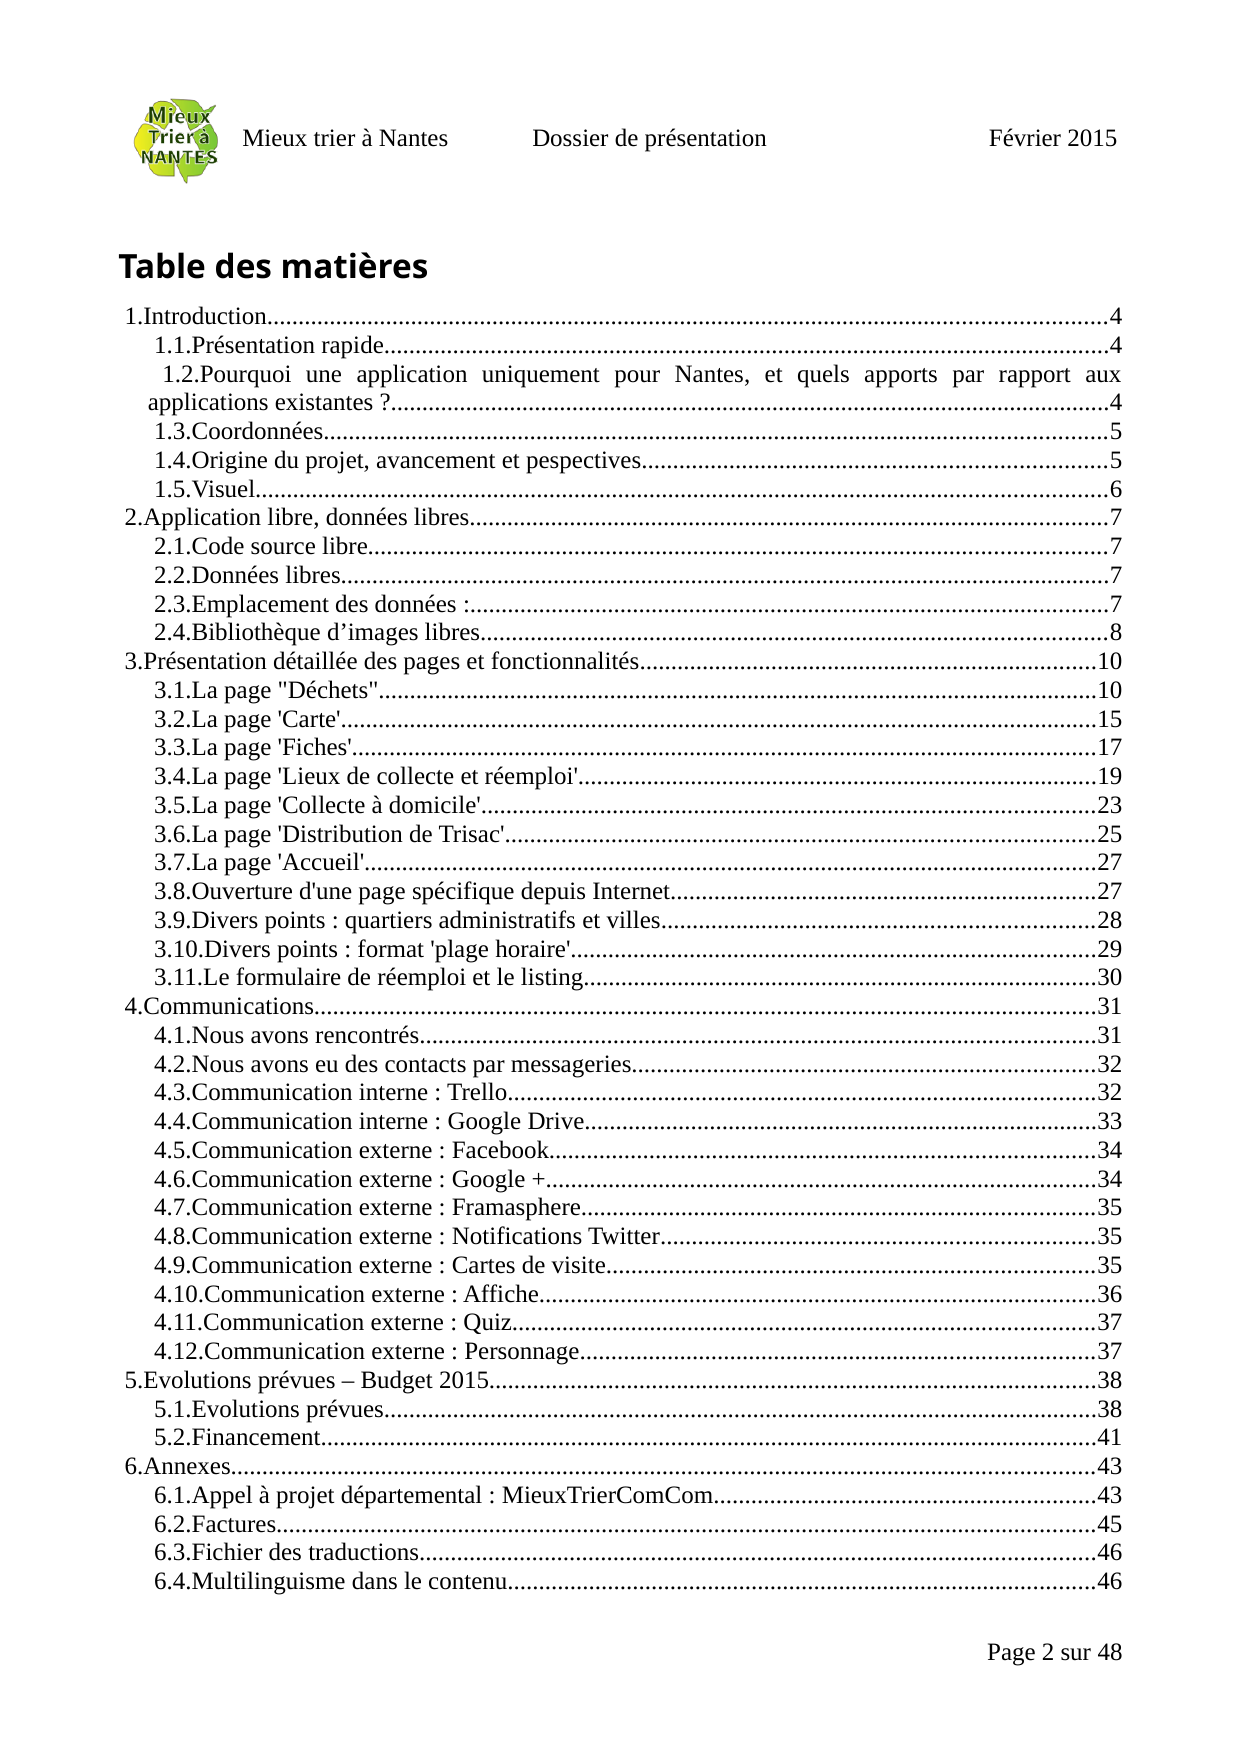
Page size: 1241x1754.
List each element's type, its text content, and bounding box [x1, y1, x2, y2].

picture [131, 95, 221, 185]
text 4.5.Communication externe : Facebook 34 [148, 1135, 1122, 1164]
text 3.5.La page 'Collecte à domicile' 23 [148, 790, 1122, 819]
text 6.4.Multilinguisme dans le contenu 46 [148, 1566, 1122, 1595]
text 6.3.Fichier des traductions 46 [148, 1537, 1122, 1566]
text 3.6.La page 'Distribution de Trisac' 25 [148, 819, 1122, 847]
text 5.1.Evolutions prévues 38 [148, 1394, 1122, 1422]
text 3.7.La page 'Accueil' 27 [148, 847, 1122, 876]
text 1.2.Pourquoi une application uniquement pour Nantes, et quels apports par rapport aux applications existantes ? 4 [148, 359, 1122, 416]
text 4.1.Nous avons rencontrés... 31 [148, 1020, 1122, 1049]
text 3.8.Ouverture d'une page spécifique depuis Internet 27 [148, 876, 1122, 905]
text 4.9.Communication externe : Cartes de visite 35 [148, 1250, 1122, 1279]
text 6.1.Appel à projet départemental : MieuxTrierComCom 43 [148, 1480, 1122, 1509]
text 2.2.Données libres 7 [148, 560, 1122, 589]
text 1.3.Coordonnées 5 [148, 416, 1122, 445]
text 4.Communications 31 [118, 991, 1122, 1020]
text 5.2.Financement 41 [148, 1422, 1122, 1451]
text 4.11.Communication externe : Quiz 37 [148, 1307, 1122, 1336]
text 3.11.Le formulaire de réemploi et le listing 30 [148, 962, 1122, 991]
text 1.4.Origine du projet, avancement et pespectives 5 [148, 445, 1122, 474]
text 3.9.Divers points : quartiers administratifs et villes 28 [148, 905, 1122, 934]
text 2.4.Bibliothèque d’images libres 8 [148, 617, 1122, 646]
text 3.3.La page 'Fiches' 17 [148, 732, 1122, 761]
text 3.2.La page 'Carte' 15 [148, 704, 1122, 732]
text 2.3.Emplacement des données : 7 [148, 589, 1122, 617]
text 4.10.Communication externe : Affiche 36 [148, 1279, 1122, 1307]
text 4.6.Communication externe : Google + 34 [148, 1164, 1122, 1192]
text 3.4.La page 'Lieux de collecte et réemploi' 19 [148, 761, 1122, 790]
text 1.1.Présentation rapide 4 [148, 330, 1122, 359]
text 4.12.Communication externe : Personnage 37 [148, 1336, 1122, 1365]
text 3.1.La page "Déchets" 10 [148, 675, 1122, 704]
text 6.Annexes 43 [118, 1451, 1122, 1480]
text 2.Application libre, données libres 7 [118, 502, 1122, 531]
text 3.10.Divers points : format 'plage horaire' 29 [148, 934, 1122, 962]
subtitle Table des matières [118, 243, 1122, 289]
text 1.5.Visuel 6 [148, 474, 1122, 502]
text 4.8.Communication externe : Notifications Twitter 35 [148, 1221, 1122, 1250]
text 5.Evolutions prévues – Budget 2015 38 [118, 1365, 1122, 1394]
text 1.Introduction 4 [118, 301, 1122, 330]
text 4.4.Communication interne : Google Drive 33 [148, 1106, 1122, 1135]
text 4.3.Communication interne : Trello 32 [148, 1077, 1122, 1106]
text 6.2.Factures 45 [148, 1509, 1122, 1537]
text 4.2.Nous avons eu des contacts par messageries 32 [148, 1049, 1122, 1077]
text 2.1.Code source libre 7 [148, 531, 1122, 560]
text 3.Présentation détaillée des pages et fonctionnalités 10 [118, 646, 1122, 675]
text 4.7.Communication externe : Framasphere 35 [148, 1192, 1122, 1221]
